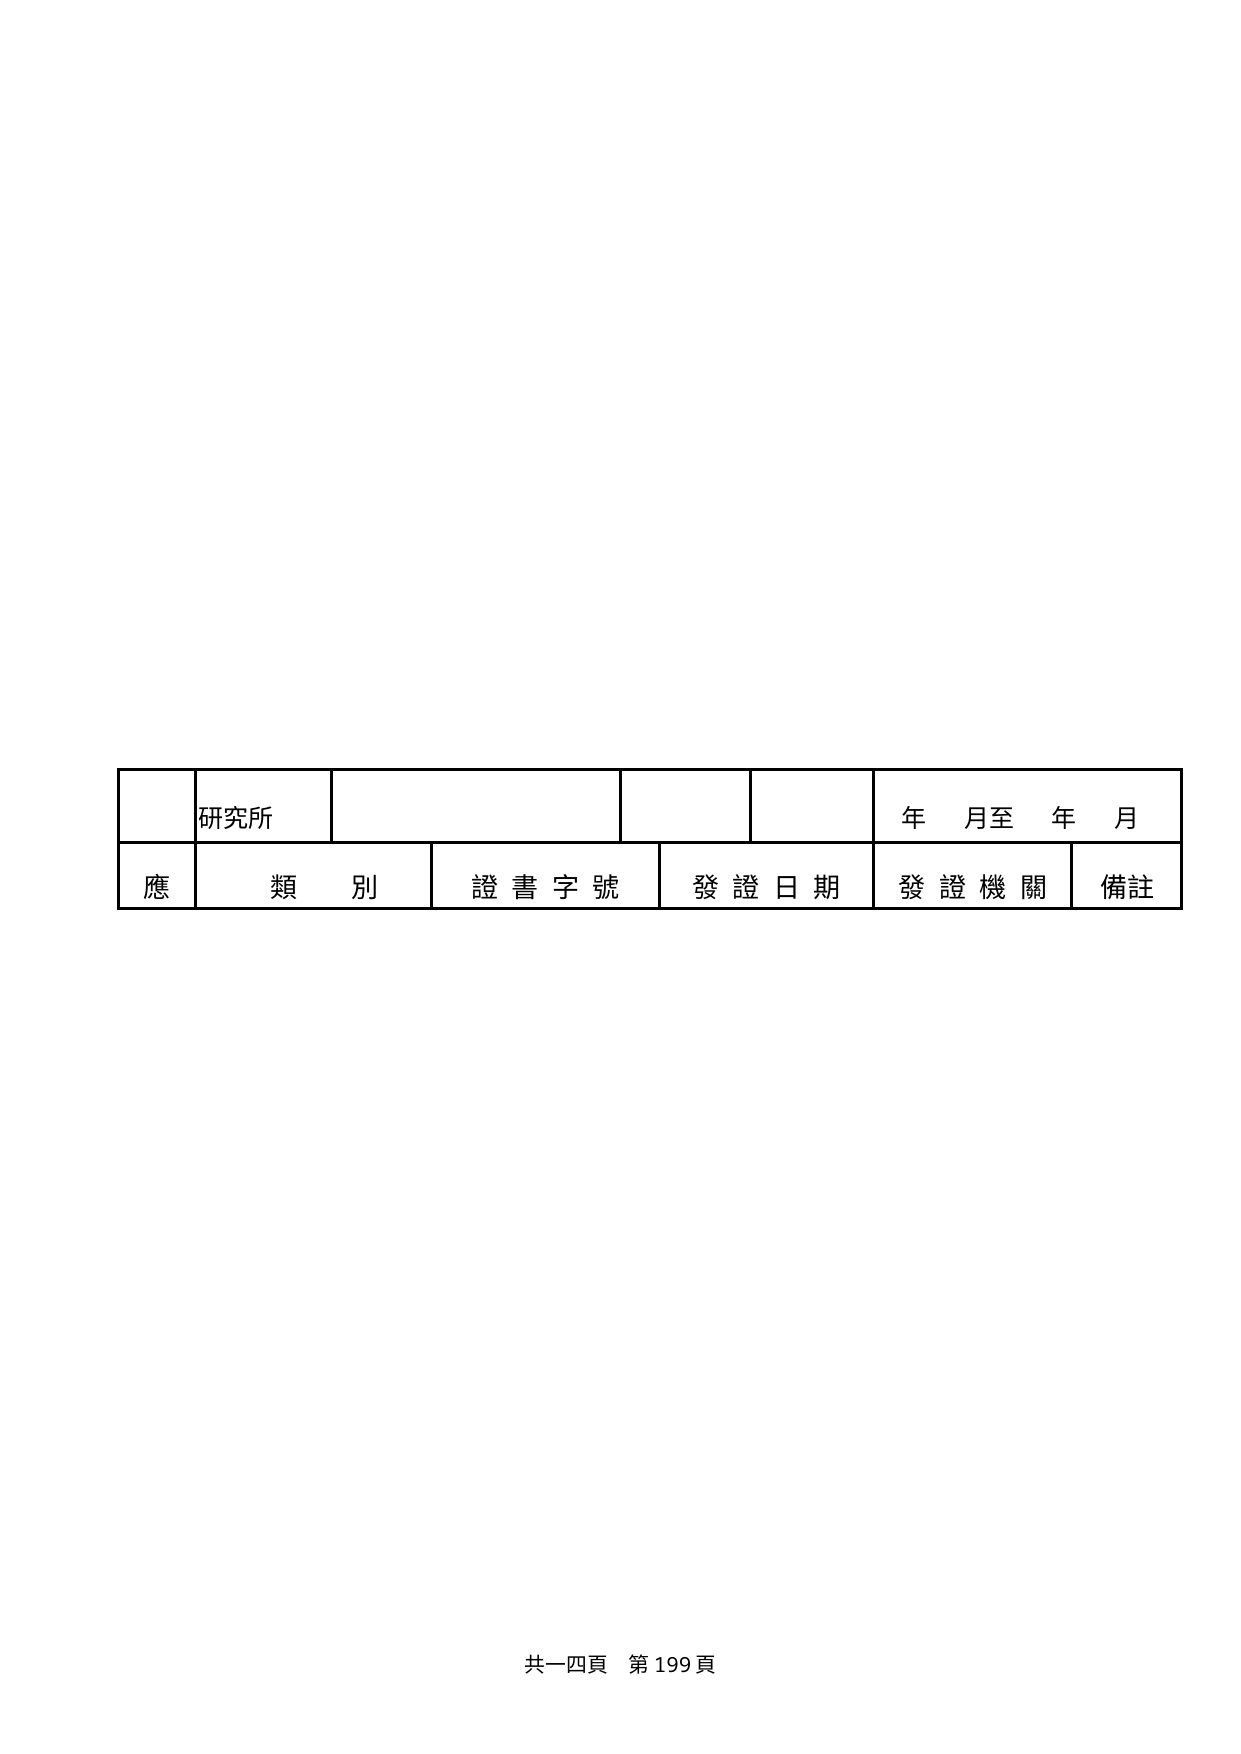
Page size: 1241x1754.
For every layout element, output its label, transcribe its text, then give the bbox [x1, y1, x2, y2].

table_cell [333, 771, 619, 841]
table_cell 發 證 機 關 [875, 844, 1070, 907]
table_cell 類 別 [197, 844, 430, 907]
table_cell 應 繳 驗 證 件 [120, 844, 194, 907]
table_cell 年 月至 年 月 [875, 771, 1180, 841]
table_cell 備註 [1073, 844, 1180, 907]
table_cell [622, 771, 749, 841]
table_cell [752, 771, 872, 841]
table_cell 研究所 [197, 771, 330, 841]
table_cell 證 書 字 號 [433, 844, 658, 907]
table_cell 學 歷 [120, 771, 194, 841]
table_cell 發 證 日 期 [661, 844, 872, 907]
